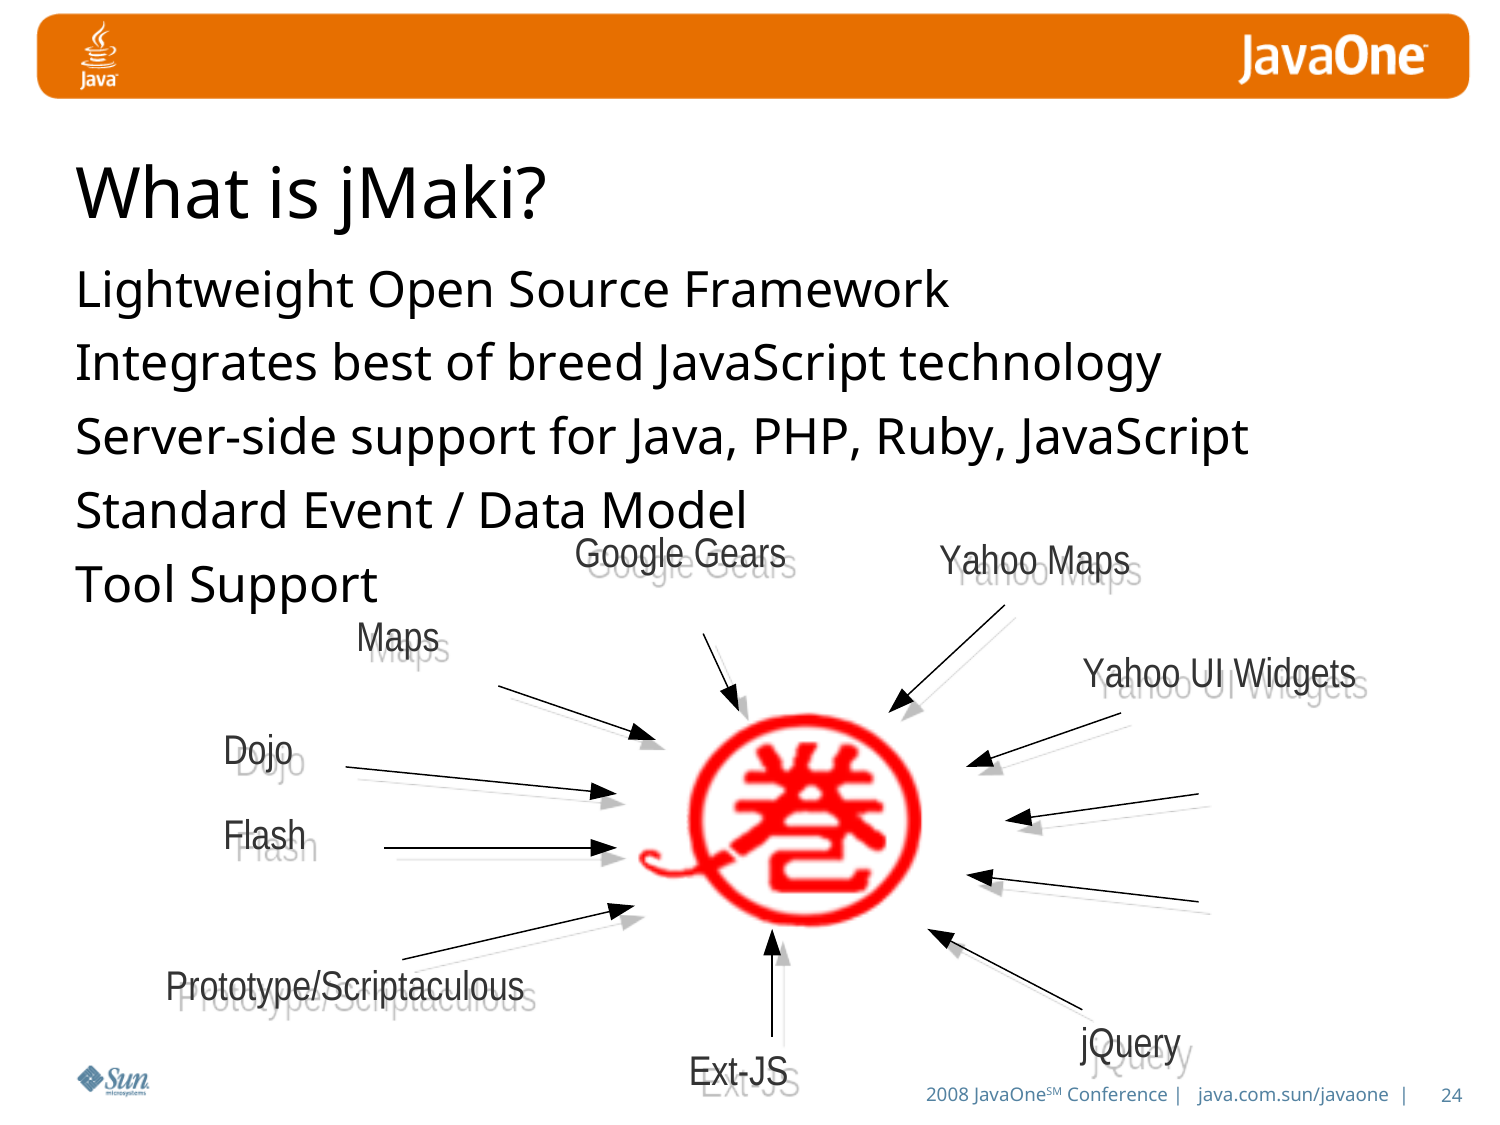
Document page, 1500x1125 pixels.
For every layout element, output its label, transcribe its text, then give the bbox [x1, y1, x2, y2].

text_box Yahoo Maps [939, 541, 1190, 591]
text_box jQuery [1080, 1024, 1219, 1074]
text_box Maps [356, 618, 589, 668]
text_box Ext-JS [688, 1053, 877, 1102]
picture [0, 0, 1500, 1125]
text_box Flash [223, 817, 333, 892]
title What is jMaki? [75, 113, 1426, 257]
text_box Yahoo UI Widgets [1082, 655, 1448, 704]
list Lightweight Open Source Framework Integrates best of breed JavaScript technology Server-side support for Java, PHP, Ruby, JavaScript Standard Event / Data Model Tool Support [75, 257, 1426, 555]
text_box Prototype/Scriptaculous [165, 967, 661, 1017]
text_box Google Gears [574, 534, 846, 634]
text_box Dojo [223, 732, 319, 781]
